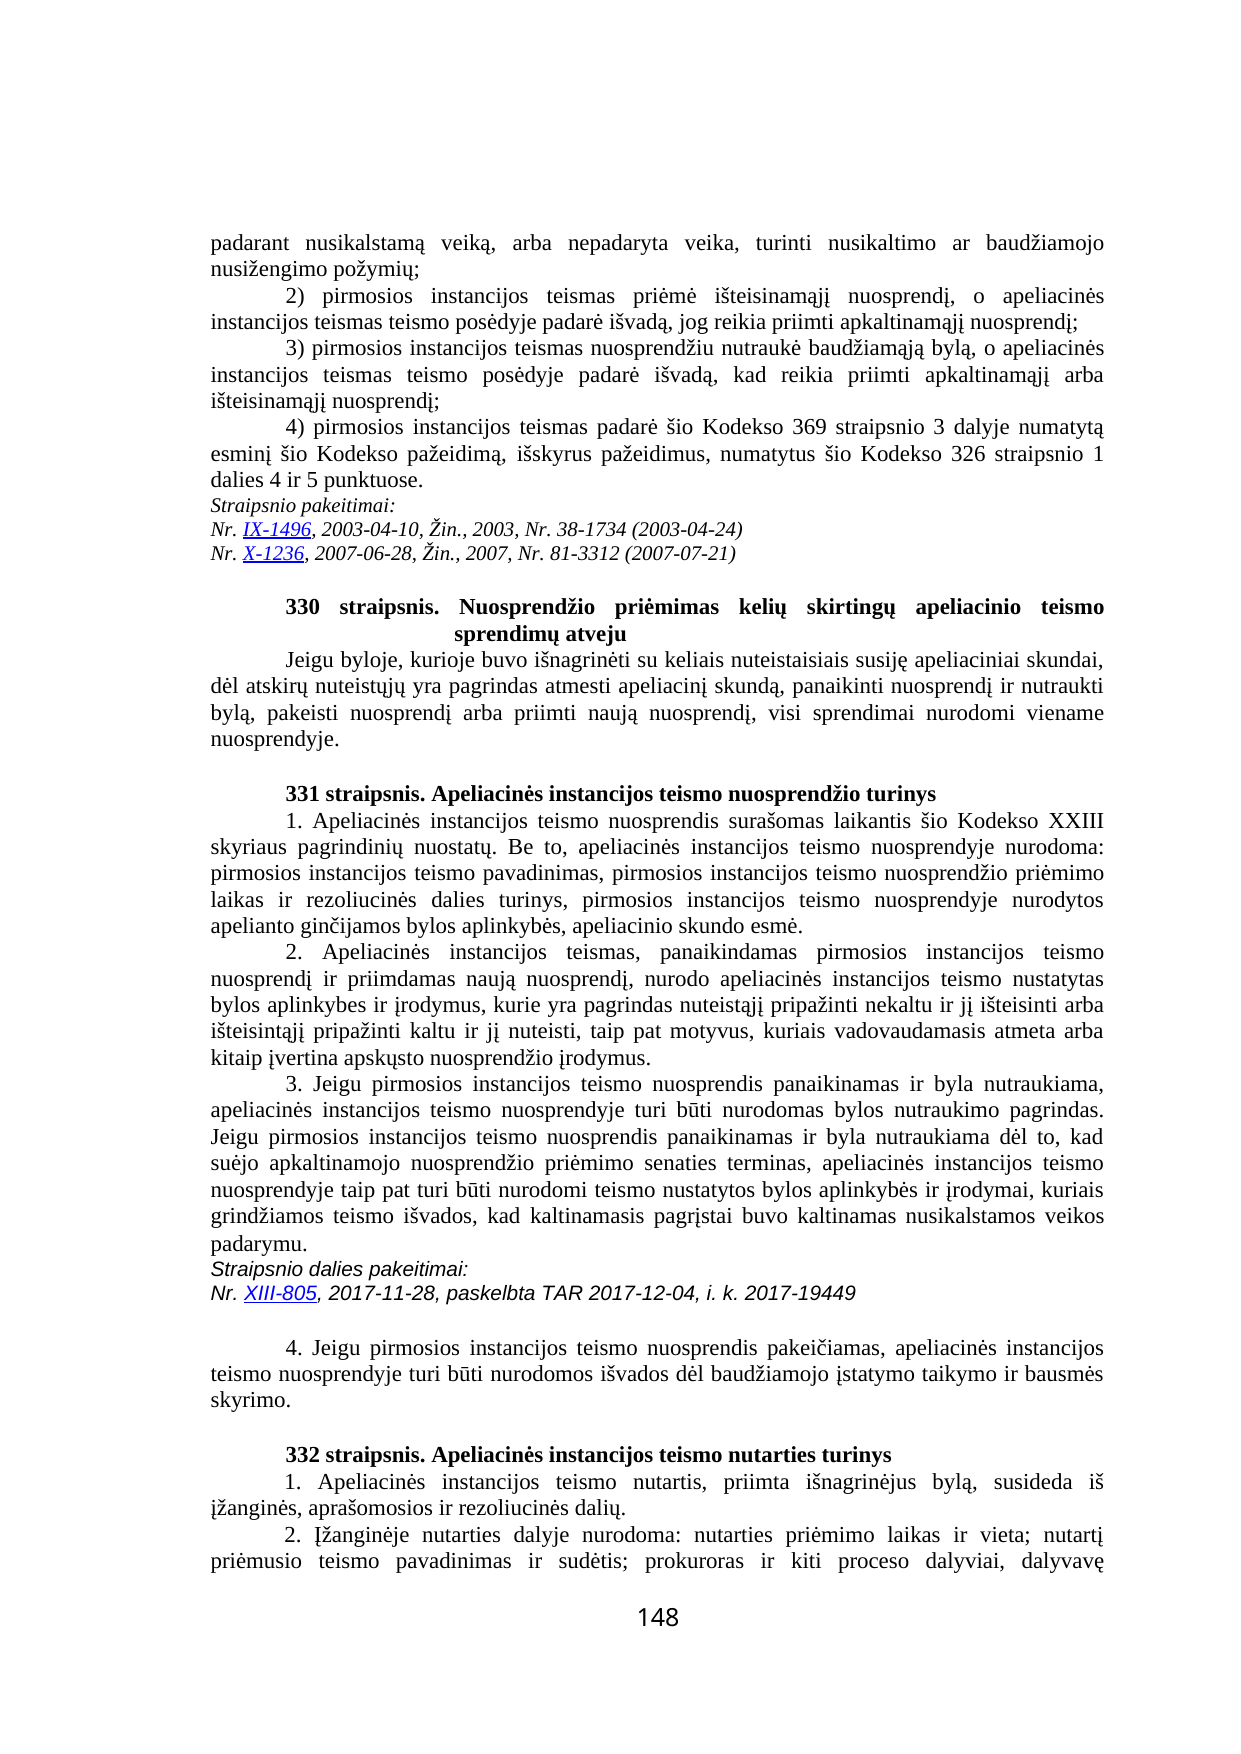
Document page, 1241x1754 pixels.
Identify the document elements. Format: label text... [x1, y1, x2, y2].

text 2. Apeliacinės instancijos teismas, panaikindamas pirmosios instancijos teismo nuosprendį ir priimdamas naują nuosprendį, nurodo apeliacinės instancijos teismo nustatytas bylos aplinkybes ir įrodymus, kurie yra pagrindas nuteistąjį pripažinti nekaltu ir jį išteisinti arba išteisintąjį pripažinti kaltu ir jį nuteisti, taip pat motyvus, kuriais vadovaudamasis atmeta arba kitaip įvertina apskųsto nuosprendžio įrodymus. [210, 938, 1105, 1070]
text 4) pirmosios instancijos teismas padarė šio Kodekso 369 straipsnio 3 dalyje numatytą esminį šio Kodekso pažeidimą, išskyrus pažeidimus, numatytus šio Kodekso 326 straipsnio 1 dalies 4 ir 5 punktuose. [210, 413, 1105, 492]
text 1. Apeliacinės instancijos teismo nutartis, priimta išnagrinėjus bylą, susideda iš įžanginės, aprašomosios ir rezoliucinės dalių. [210, 1468, 1105, 1521]
text Jeigu byloje, kurioje buvo išnagrinėti su keliais nuteistaisiais susiję apeliaciniai skundai, dėl atskirų nuteistųjų yra pagrindas atmesti apeliacinį skundą, panaikinti nuosprendį ir nutraukti bylą, pakeisti nuosprendį arba priimti naują nuosprendį, visi sprendimai nurodomi viename nuosprendyje. [210, 646, 1105, 752]
text Nr. XIII-805, 2017-11-28, paskelbta TAR 2017-12-04, i. k. 2017-19449 [210, 1281, 1105, 1305]
text 2. Įžanginėje nutarties dalyje nurodoma: nutarties priėmimo laikas ir vieta; nutartį priėmusio teismo pavadinimas ir sudėtis; prokuroras ir kiti proceso dalyviai, dalyvavę [210, 1521, 1105, 1573]
text Nr. IX-1496, 2003-04-10, Žin., 2003, Nr. 38-1734 (2003-04-24) [210, 517, 1105, 541]
text 3) pirmosios instancijos teismas nuosprendžiu nutraukė baudžiamąją bylą, o apeliacinės instancijos teismas teismo posėdyje padarė išvadą, kad reikia priimti apkaltinamąjį arba išteisinamąjį nuosprendį; [210, 334, 1105, 413]
text 1. Apeliacinės instancijos teismo nuosprendis surašomas laikantis šio Kodekso XXIII skyriaus pagrindinių nuostatų. Be to, apeliacinės instancijos teismo nuosprendyje nurodoma: pirmosios instancijos teismo pavadinimas, pirmosios instancijos teismo nuosprendžio priėmimo laikas ir rezoliucinės dalies turinys, pirmosios instancijos teismo nuosprendyje nurodytos apelianto ginčijamos bylos aplinkybės, apeliacinio skundo esmė. [210, 807, 1105, 938]
text 331 straipsnis. Apeliacinės instancijos teismo nuosprendžio turinys [210, 780, 1105, 807]
text 3. Jeigu pirmosios instancijos teismo nuosprendis panaikinamas ir byla nutraukiama, apeliacinės instancijos teismo nuosprendyje turi būti nurodomas bylos nutraukimo pagrindas. Jeigu pirmosios instancijos teismo nuosprendis panaikinamas ir byla nutraukiama dėl to, kad suėjo apkaltinamojo nuosprendžio priėmimo senaties terminas, apeliacinės instancijos teismo nuosprendyje taip pat turi būti nurodomi teismo nustatytos bylos aplinkybės ir įrodymai, kuriais grindžiamos teismo išvados, kad kaltinamasis pagrįstai buvo kaltinamas nusikalstamos veikos padarymu. [210, 1070, 1105, 1257]
text 330 straipsnis. Nuosprendžio priėmimas kelių skirtingų apeliacinio teismo sprendimų atveju [285, 593, 1105, 646]
text Nr. X-1236, 2007-06-28, Žin., 2007, Nr. 81-3312 (2007-07-21) [210, 541, 1105, 565]
text 332 straipsnis. Apeliacinės instancijos teismo nutarties turinys [210, 1442, 1105, 1468]
text padarant nusikalstamą veiką, arba nepadaryta veika, turinti nusikaltimo ar baudžiamojo nusižengimo požymių; [210, 229, 1105, 282]
text Straipsnio dalies pakeitimai: [210, 1257, 1105, 1281]
text 2) pirmosios instancijos teismas priėmė išteisinamąjį nuosprendį, o apeliacinės instancijos teismas teismo posėdyje padarė išvadą, jog reikia priimti apkaltinamąjį nuosprendį; [210, 282, 1105, 334]
text Straipsnio pakeitimai: [210, 492, 1105, 517]
text 4. Jeigu pirmosios instancijos teismo nuosprendis pakeičiamas, apeliacinės instancijos teismo nuosprendyje turi būti nurodomos išvados dėl baudžiamojo įstatymo taikymo ir bausmės skyrimo. [210, 1334, 1105, 1413]
